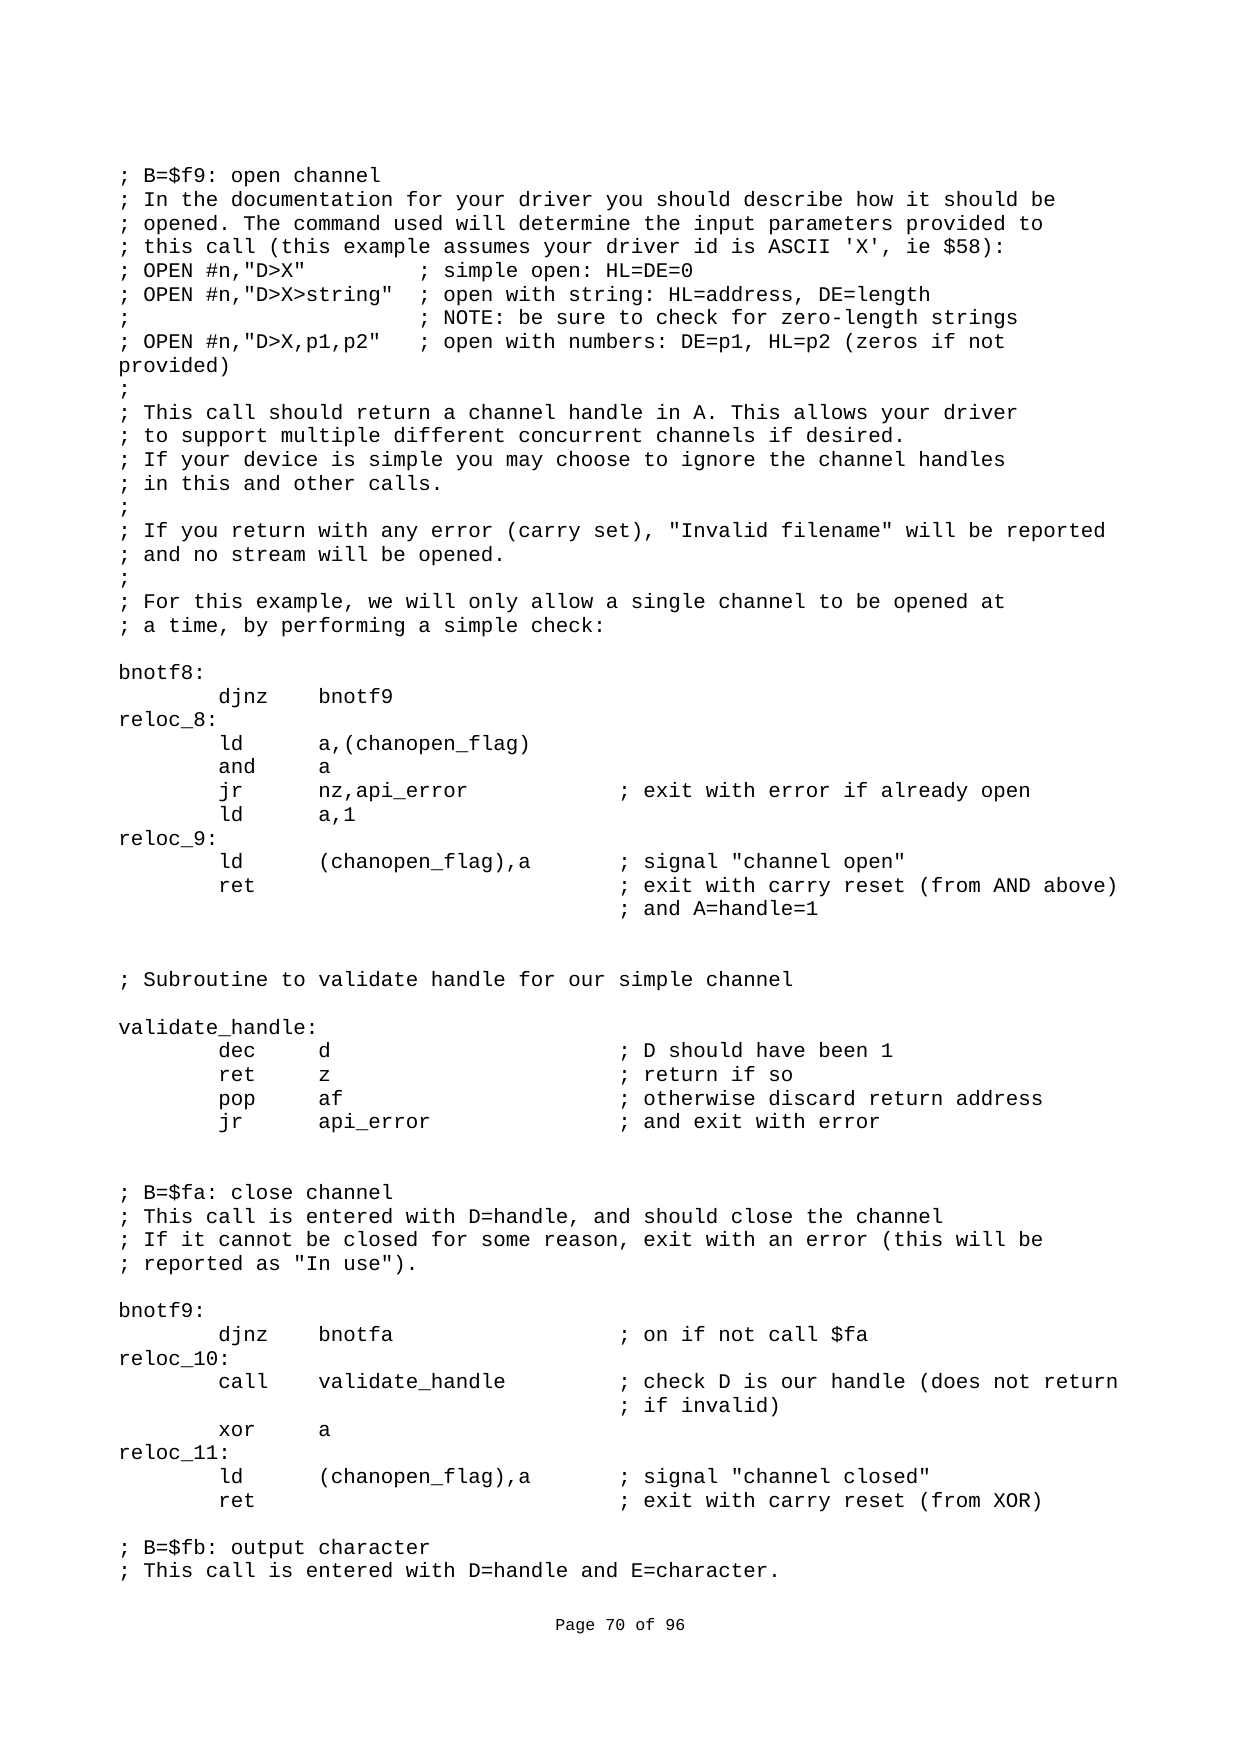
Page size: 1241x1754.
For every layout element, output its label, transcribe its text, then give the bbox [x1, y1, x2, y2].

text call validate_handle ; check D is our handle (does not return [118, 1371, 1122, 1395]
text xor a [118, 1419, 1122, 1442]
text ; this call (this example assumes your driver id is ASCII 'X', ie $58): [118, 236, 1122, 260]
text ; If you return with any error (carry set), "Invalid filename" will be reported [118, 520, 1122, 544]
text ; In the documentation for your driver you should describe how it should be [118, 189, 1122, 213]
text ; This call should return a channel handle in A. This allows your driver [118, 402, 1122, 426]
text pop af ; otherwise discard return address [118, 1088, 1122, 1111]
text ; B=$fb: output character [118, 1537, 1122, 1561]
text ; For this example, we will only allow a single channel to be opened at [118, 591, 1122, 615]
text ; B=$fa: close channel [118, 1182, 1122, 1206]
text dec d ; D should have been 1 [118, 1040, 1122, 1064]
text ; OPEN #n,"D>X" ; simple open: HL=DE=0 [118, 260, 1122, 284]
text ; in this and other calls. [118, 473, 1122, 496]
text and a [118, 757, 1122, 780]
text validate_handle: [118, 1017, 1122, 1040]
text reloc_11: [118, 1442, 1122, 1466]
text jr nz,api_error ; exit with error if already open [118, 780, 1122, 804]
text ; and no stream will be opened. [118, 544, 1122, 567]
text ; a time, by performing a simple check: [118, 615, 1122, 638]
text reloc_9: [118, 827, 1122, 851]
text reloc_8: [118, 709, 1122, 733]
text ; if invalid) [118, 1395, 1122, 1419]
text ; reported as "In use"). [118, 1253, 1122, 1277]
text ; opened. The command used will determine the input parameters provided to [118, 213, 1122, 236]
text ; ; NOTE: be sure to check for zero-length strings [118, 307, 1122, 331]
text ret ; exit with carry reset (from AND above) [118, 875, 1122, 898]
text ; If it cannot be closed for some reason, exit with an error (this will be [118, 1229, 1122, 1253]
text ld (chanopen_flag),a ; signal "channel closed" [118, 1466, 1122, 1489]
text ; This call is entered with D=handle, and should close the channel [118, 1206, 1122, 1229]
text ld a,(chanopen_flag) [118, 733, 1122, 757]
text ret z ; return if so [118, 1064, 1122, 1088]
text ; OPEN #n,"D>X,p1,p2" ; open with numbers: DE=p1, HL=p2 (zeros if not provided) [118, 331, 1122, 378]
text ; [118, 496, 1122, 520]
text ; [118, 378, 1122, 402]
text ; OPEN #n,"D>X>string" ; open with string: HL=address, DE=length [118, 284, 1122, 307]
text ; [118, 567, 1122, 591]
text reloc_10: [118, 1348, 1122, 1371]
text ; Subroutine to validate handle for our simple channel [118, 969, 1122, 993]
text ld a,1 [118, 804, 1122, 827]
text ld (chanopen_flag),a ; signal "channel open" [118, 851, 1122, 875]
text ; This call is entered with D=handle and E=character. [118, 1561, 1122, 1584]
text bnotf9: [118, 1300, 1122, 1324]
text ; and A=handle=1 [118, 898, 1122, 922]
text bnotf8: [118, 662, 1122, 686]
text ; B=$f9: open channel [118, 165, 1122, 189]
text jr api_error ; and exit with error [118, 1111, 1122, 1135]
text ; If your device is simple you may choose to ignore the channel handles [118, 449, 1122, 473]
text ret ; exit with carry reset (from XOR) [118, 1489, 1122, 1513]
text ; to support multiple different concurrent channels if desired. [118, 426, 1122, 449]
text djnz bnotf9 [118, 686, 1122, 709]
text djnz bnotfa ; on if not call $fa [118, 1324, 1122, 1348]
